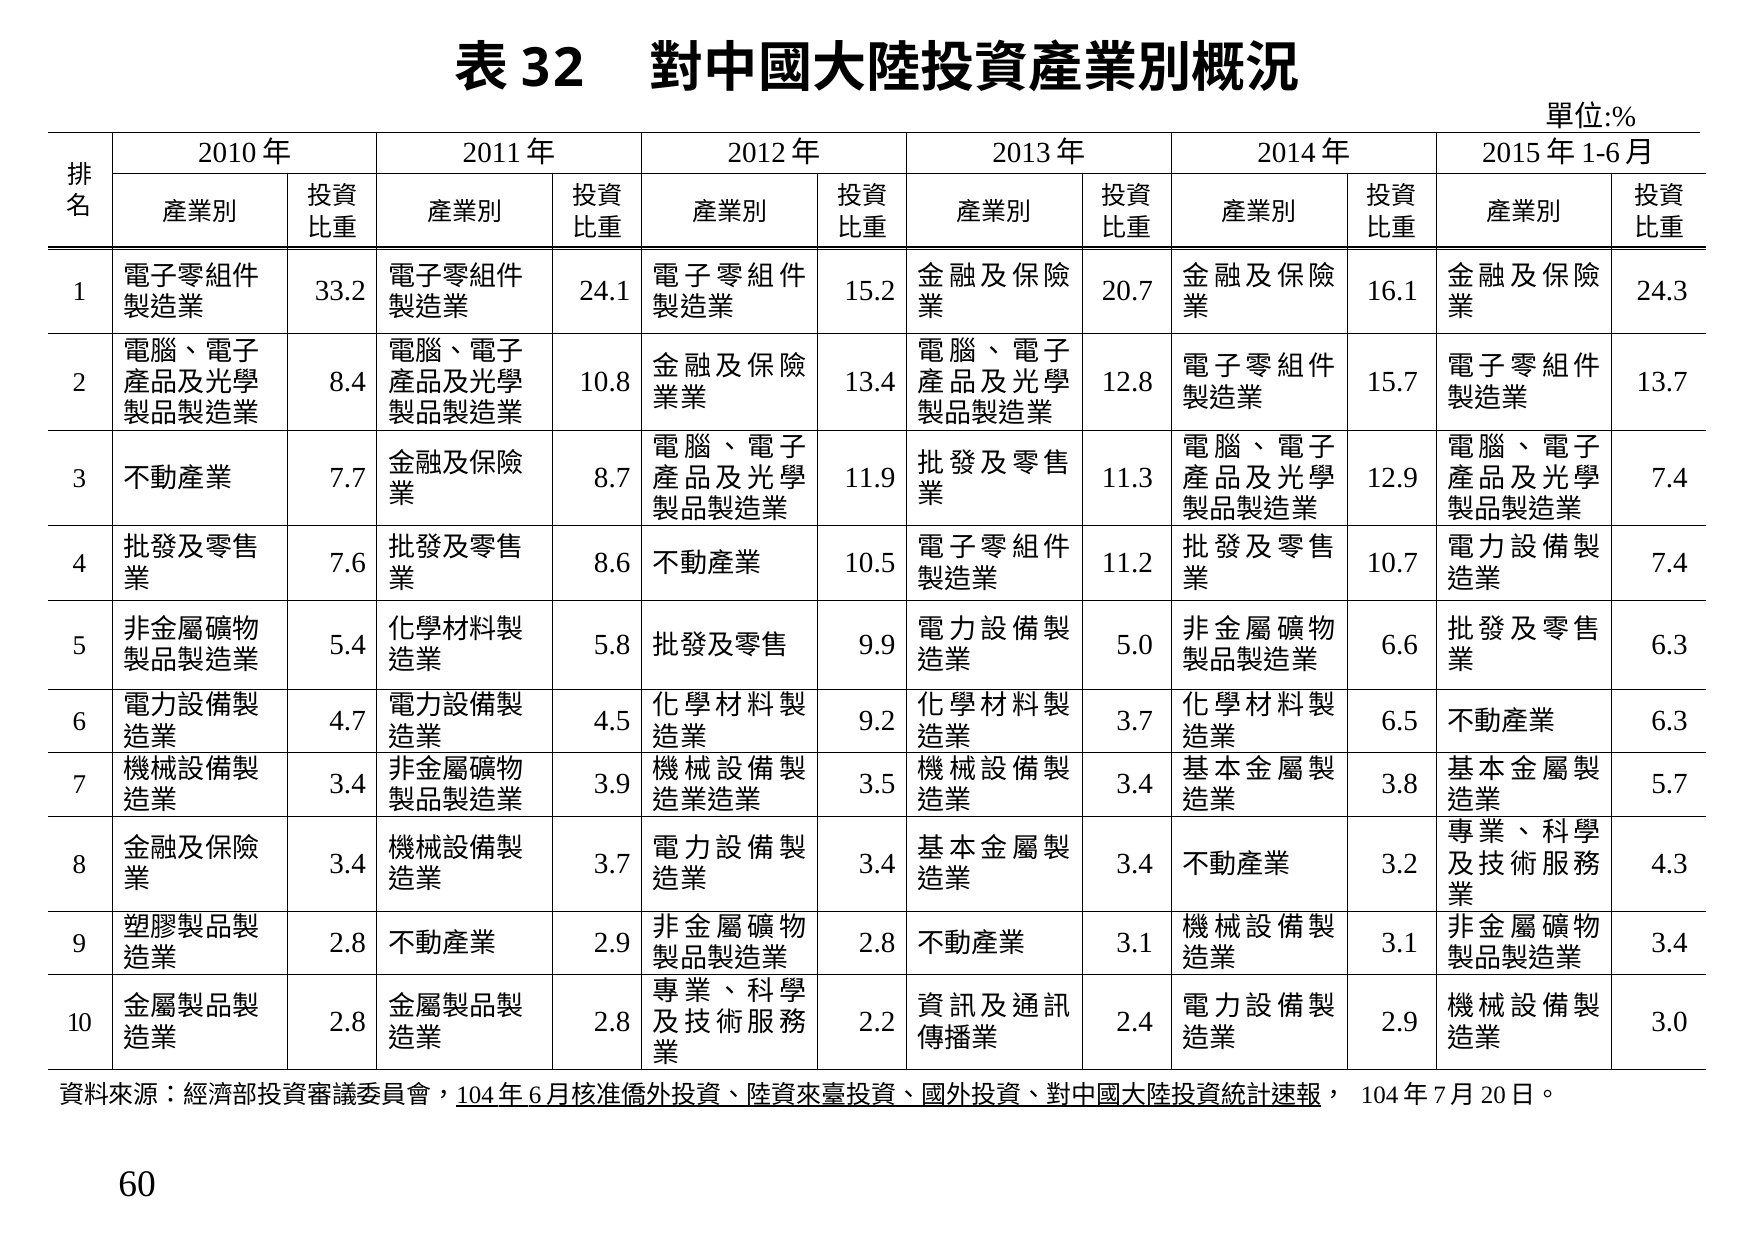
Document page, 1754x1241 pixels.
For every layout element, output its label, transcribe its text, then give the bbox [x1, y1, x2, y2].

table_cell 機械設備製造業 [113, 753, 287, 816]
table_cell 8.4 [288, 334, 376, 430]
table_cell 10 [48, 975, 112, 1069]
table_cell 13.4 [818, 334, 906, 430]
table_cell 金融及保險業 [113, 817, 287, 911]
table_header 2011年 [377, 133, 641, 172]
table_cell 投資比重 [288, 174, 376, 246]
table_cell 電子零組件製造業 [1172, 334, 1347, 430]
table_cell 3.4 [1083, 753, 1171, 816]
table_cell 24.3 [1612, 250, 1706, 333]
table_cell 6.3 [1612, 690, 1706, 752]
table_cell 電腦、電子產品及光學製品製造業 [907, 334, 1082, 430]
table_cell 機械設備製造業 [1437, 975, 1611, 1069]
table_cell 投資比重 [1612, 174, 1706, 246]
table_cell 7.7 [288, 431, 376, 525]
table_cell 3.1 [1348, 912, 1436, 974]
table_cell 批發及零售業 [907, 431, 1082, 525]
table_cell 投資比重 [553, 174, 641, 246]
table_cell 2.8 [288, 912, 376, 974]
table_cell 3.9 [553, 753, 641, 816]
table_cell 金融及保險業 [377, 431, 552, 525]
table_cell 3.4 [1612, 912, 1706, 974]
table_cell 產業別 [907, 174, 1082, 246]
table_cell 金融及保險業 [1437, 250, 1611, 333]
table_cell 15.7 [1348, 334, 1436, 430]
table_cell 電力設備製造業 [1172, 975, 1347, 1069]
table_cell 投資比重 [1083, 174, 1171, 246]
table_cell 化學材料製造業 [907, 690, 1082, 752]
table_cell 投資比重 [818, 174, 906, 246]
table_cell 10.5 [818, 526, 906, 600]
table_cell 3.7 [553, 817, 641, 911]
table_cell 化學材料製造業 [642, 690, 817, 752]
table_cell 電腦、電子產品及光學製品製造業 [113, 334, 287, 430]
table_cell 電子零組件製造業 [907, 526, 1082, 600]
table_cell 3.0 [1612, 975, 1706, 1069]
table_cell 11.2 [1083, 526, 1171, 600]
table_cell 11.3 [1083, 431, 1171, 525]
table_cell 12.9 [1348, 431, 1436, 525]
table_cell 非金屬礦物製品製造業 [1172, 601, 1347, 689]
table_cell 電子零組件製造業 [113, 250, 287, 333]
table_cell 金融及保險業 [1172, 250, 1347, 333]
table_cell 5.0 [1083, 601, 1171, 689]
table_cell 8.6 [553, 526, 641, 600]
table_cell 3.4 [818, 817, 906, 911]
table_cell 4.3 [1612, 817, 1706, 911]
table_cell 電力設備製造業 [377, 690, 552, 752]
table_cell 20.7 [1083, 250, 1171, 333]
table_cell 6 [48, 690, 112, 752]
table_cell 6.6 [1348, 601, 1436, 689]
table_cell 機械設備製造業 [907, 753, 1082, 816]
table_cell 2.2 [818, 975, 906, 1069]
table_cell 4.7 [288, 690, 376, 752]
table_cell 5.8 [553, 601, 641, 689]
table_cell 電腦、電子產品及光學製品製造業 [642, 431, 817, 525]
table_cell 金融及保險業業 [642, 334, 817, 430]
table_cell 4.5 [553, 690, 641, 752]
table_cell 2.9 [1348, 975, 1436, 1069]
table_header 2014年 [1172, 133, 1436, 172]
table_cell 9 [48, 912, 112, 974]
table_cell 16.1 [1348, 250, 1436, 333]
table_cell 產業別 [113, 174, 287, 246]
table_cell 非金屬礦物製品製造業 [1437, 912, 1611, 974]
table_cell 金屬製品製造業 [377, 975, 552, 1069]
table_cell 專業、科學及技術服務業 [642, 975, 817, 1069]
table_cell 33.2 [288, 250, 376, 333]
table_cell 15.2 [818, 250, 906, 333]
table_cell 3.4 [288, 753, 376, 816]
table_header 排名 [48, 133, 112, 246]
table_cell 基本金屬製造業 [1437, 753, 1611, 816]
table_cell 8.7 [553, 431, 641, 525]
table_cell 化學材料製造業 [1172, 690, 1347, 752]
table_cell 產業別 [1437, 174, 1611, 246]
table_cell 金融及保險業 [907, 250, 1082, 333]
table_cell 專業、科學及技術服務業 [1437, 817, 1611, 911]
table_cell 批發及零售業 [1437, 601, 1611, 689]
table_cell 2 [48, 334, 112, 430]
table_cell 7 [48, 753, 112, 816]
table_cell 12.8 [1083, 334, 1171, 430]
table_header 2013年 [907, 133, 1171, 172]
table_cell 3.5 [818, 753, 906, 816]
table_cell 5.7 [1612, 753, 1706, 816]
table_cell 電力設備製造業 [642, 817, 817, 911]
table_cell 電腦、電子產品及光學製品製造業 [1172, 431, 1347, 525]
subtitle 表32 對中國大陸投資產業別概況 [118, 24, 1636, 103]
table_cell 投資比重 [1348, 174, 1436, 246]
table_cell 產業別 [1172, 174, 1347, 246]
table_cell 10.8 [553, 334, 641, 430]
table_cell 不動產業 [907, 912, 1082, 974]
table_cell 機械設備製造業 [1172, 912, 1347, 974]
table_cell 不動產業 [377, 912, 552, 974]
table_cell 2.8 [288, 975, 376, 1069]
table_cell 2.8 [553, 975, 641, 1069]
table_cell 化學材料製造業 [377, 601, 552, 689]
table_cell 4 [48, 526, 112, 600]
table_cell 10.7 [1348, 526, 1436, 600]
table_cell 11.9 [818, 431, 906, 525]
table_cell 8 [48, 817, 112, 911]
table_cell 批發及零售業 [113, 526, 287, 600]
table_cell 7.4 [1612, 526, 1706, 600]
table_cell 2.8 [818, 912, 906, 974]
table_cell 批發及零售業 [377, 526, 552, 600]
table_cell 基本金屬製造業 [1172, 753, 1347, 816]
table_cell 24.1 [553, 250, 641, 333]
table_cell 不動產業 [113, 431, 287, 525]
table_cell 非金屬礦物製品製造業 [642, 912, 817, 974]
table_cell 不動產業 [1172, 817, 1347, 911]
table_cell 電力設備製造業 [113, 690, 287, 752]
table_cell 機械設備製造業 [377, 817, 552, 911]
table_cell 9.9 [818, 601, 906, 689]
table_cell 13.7 [1612, 334, 1706, 430]
text 單位:% [118, 103, 1636, 132]
table_cell 非金屬礦物製品製造業 [113, 601, 287, 689]
table_cell 電子零組件製造業 [1437, 334, 1611, 430]
table_cell 批發及零售 [642, 601, 817, 689]
table_cell 非金屬礦物製品製造業 [377, 753, 552, 816]
table_cell 6.3 [1612, 601, 1706, 689]
table_cell 資訊及通訊傳播業 [907, 975, 1082, 1069]
table_cell 5 [48, 601, 112, 689]
table_cell 電腦、電子產品及光學製品製造業 [377, 334, 552, 430]
table_cell 3.2 [1348, 817, 1436, 911]
table_cell 3.8 [1348, 753, 1436, 816]
text 資料來源：經濟部投資審議委員會，104年6月核准僑外投資、陸資來臺投資、國外投資、對中國大陸投資統計速報， 104年7月20日。 [59, 1070, 1698, 1112]
table_cell 9.2 [818, 690, 906, 752]
table_cell 電力設備製造業 [907, 601, 1082, 689]
table_cell 6.5 [1348, 690, 1436, 752]
table_cell 機械設備製造業造業 [642, 753, 817, 816]
table_header 2010年 [113, 133, 376, 172]
table_cell 5.4 [288, 601, 376, 689]
table_cell 3 [48, 431, 112, 525]
table_cell 3.1 [1083, 912, 1171, 974]
table_cell 1 [48, 250, 112, 333]
table_cell 產業別 [377, 174, 552, 246]
table_cell 電力設備製造業 [1437, 526, 1611, 600]
table_cell 產業別 [642, 174, 817, 246]
table_cell 3.4 [288, 817, 376, 911]
table_cell 基本金屬製造業 [907, 817, 1082, 911]
table_cell 3.7 [1083, 690, 1171, 752]
table_cell 不動產業 [642, 526, 817, 600]
table_header [1700, 132, 1706, 172]
table_cell 3.4 [1083, 817, 1171, 911]
table_cell 7.6 [288, 526, 376, 600]
table_header 2012年 [642, 133, 906, 172]
table_cell 金屬製品製造業 [113, 975, 287, 1069]
table_cell 電子零組件製造業 [377, 250, 552, 333]
table_cell 電子零組件製造業 [642, 250, 817, 333]
table_cell 7.4 [1612, 431, 1706, 525]
table_cell 不動產業 [1437, 690, 1611, 752]
table_cell 批發及零售業 [1172, 526, 1347, 600]
table_cell 塑膠製品製造業 [113, 912, 287, 974]
table_cell 2.9 [553, 912, 641, 974]
table_header 2015年1-6月 [1437, 133, 1700, 172]
table_cell 電腦、電子產品及光學製品製造業 [1437, 431, 1611, 525]
table_cell 2.4 [1083, 975, 1171, 1069]
